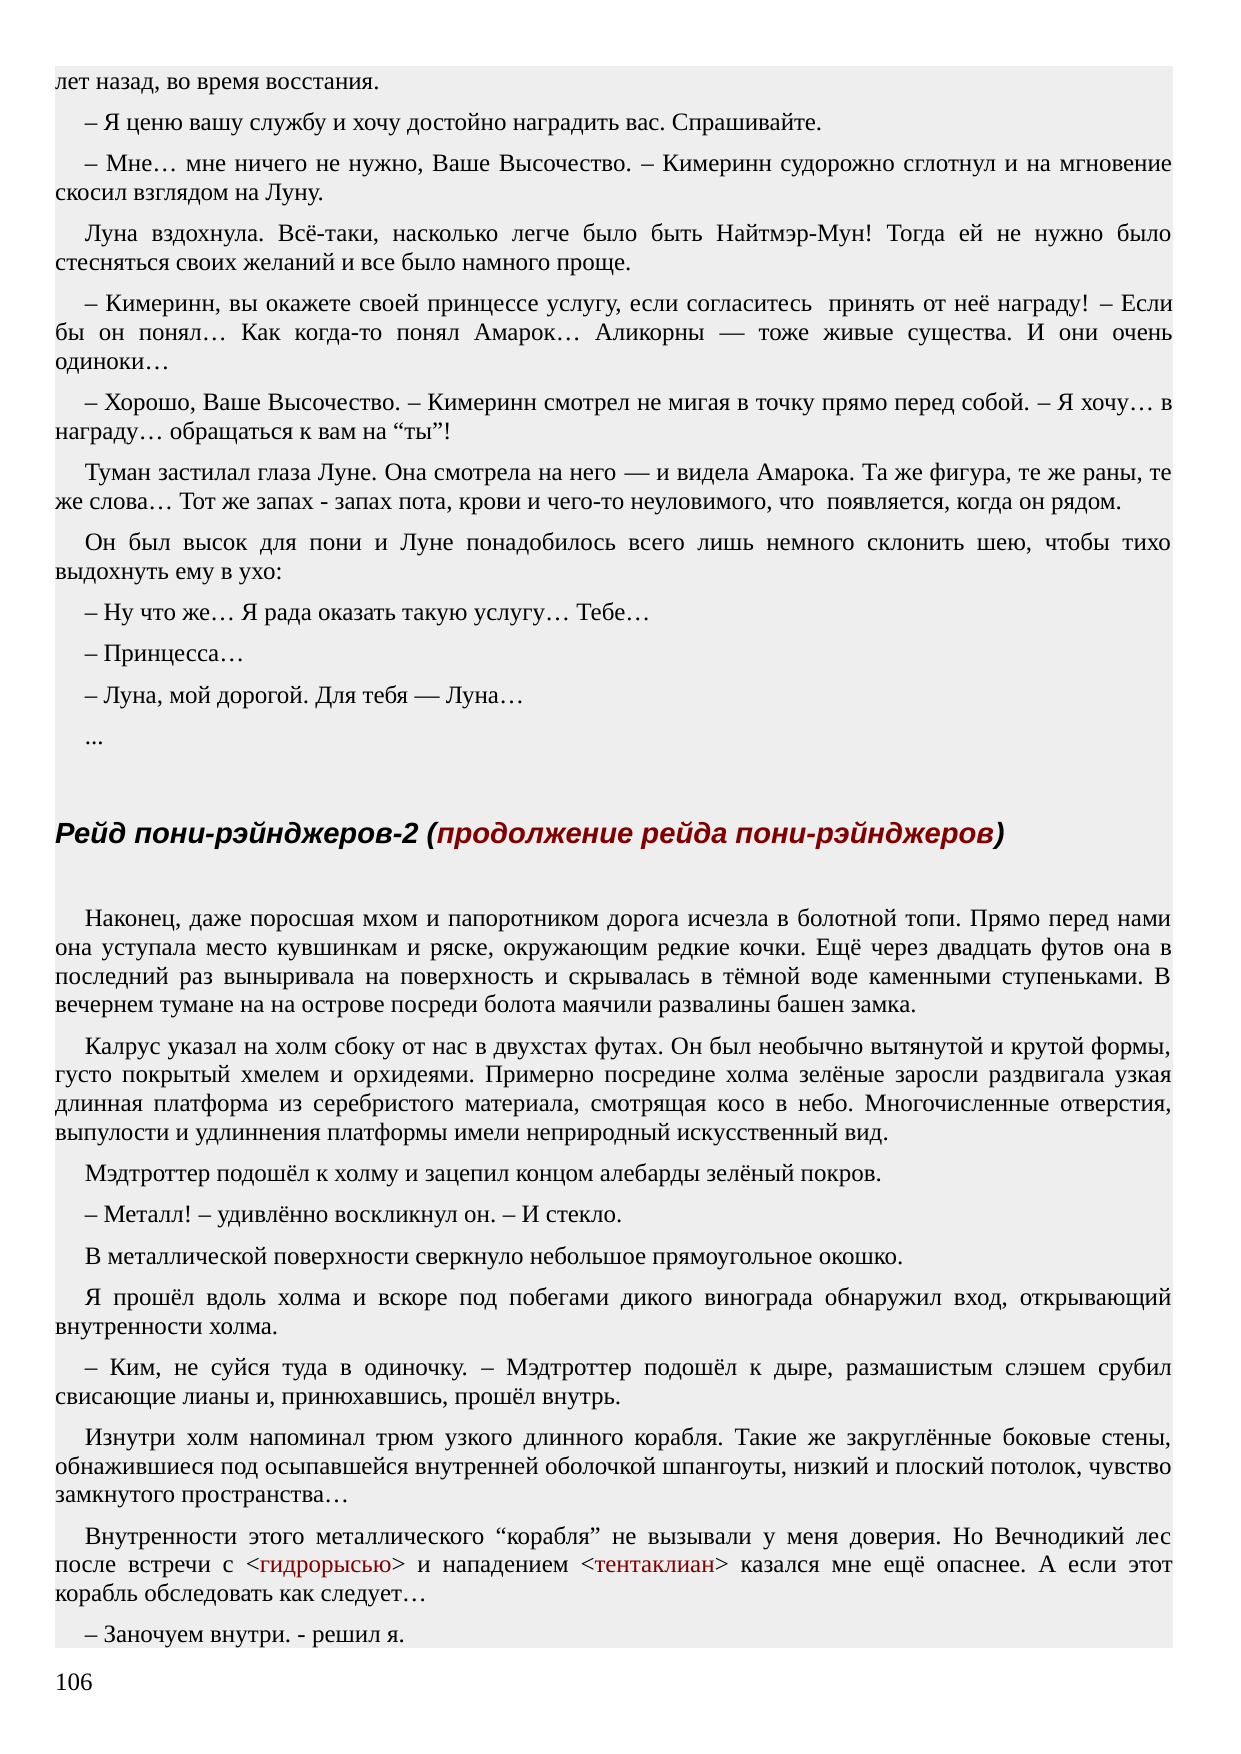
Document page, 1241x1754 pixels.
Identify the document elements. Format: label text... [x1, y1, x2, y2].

text – Я ценю вашу службу и хочу достойно наградить вас. Спрашивайте. [55, 107, 1173, 136]
text – Ну что же… Я рада оказать такую услугу… Тебе… [55, 597, 1173, 626]
text – Заночуем внутри. - решил я. [55, 1619, 1173, 1648]
text Мэдтроттер подошёл к холму и зацепил концом алебарды зелёный покров. [55, 1158, 1173, 1187]
text – Принцесса… [55, 638, 1173, 667]
text Туман застилал глаза Луне. Она смотрела на него — и видела Амарока. Та же фигура, те же раны, те же слова… Тот же запах - запах пота, крови и чего-то неуловимого, что появляется, когда он рядом. [55, 457, 1173, 515]
text ... [55, 721, 1173, 750]
text Наконец, даже поросшая мхом и папоротником дорога исчезла в болотной топи. Прямо перед нами она уступала место кувшинкам и ряске, окружающим редкие кочки. Ещё через двадцать футов она в последний раз выныривала на поверхность и скрывалась в тёмной воде каменными ступеньками. В вечернем тумане на на острове посреди болота маячили развалины башен замка. [55, 903, 1173, 1018]
text – Мне… мне ничего не нужно, Ваше Высочество. – Кимеринн судорожно сглотнул и на мгновение скосил взглядом на Луну. [55, 148, 1173, 206]
text – Хорошо, Ваше Высочество. – Кимеринн смотрел не мигая в точку прямо перед собой. – Я хочу… в награду… обращаться к вам на “ты”! [55, 387, 1173, 445]
text – Металл! – удивлённо воскликнул он. – И стекло. [55, 1199, 1173, 1228]
text – Луна, мой дорогой. Для тебя — Луна… [55, 680, 1173, 708]
text Луна вздохнула. Всё-таки, насколько легче было быть Найтмэр-Мун! Тогда ей не нужно было стесняться своих желаний и все было намного проще. [55, 218, 1173, 276]
text Внутренности этого металлического “корабля” не вызывали у меня доверия. Но Вечнодикий лес после встречи с <гидрорысью> и нападением <тентаклиан> казался мне ещё опаснее. А если этот корабль обследовать как следует… [55, 1521, 1173, 1607]
text Он был высок для пони и Луне понадобилось всего лишь немного склонить шею, чтобы тихо выдохнуть ему в ухо: [55, 527, 1173, 585]
text Калрус указал на холм сбоку от нас в двухстах футах. Он был необычно вытянутой и крутой формы, густо покрытый хмелем и орхидеями. Примерно посредине холма зелёные заросли раздвигала узкая длинная платформа из серебристого материала, смотрящая косо в небо. Многочисленные отверстия, выпулости и удлиннения платформы имели неприродный искусственный вид. [55, 1031, 1173, 1146]
text В металлической поверхности сверкнуло небольшое прямоугольное окошко. [55, 1241, 1173, 1269]
text Я прошёл вдоль холма и вскоре под побегами дикого винограда обнаружил вход, открывающий внутренности холма. [55, 1282, 1173, 1339]
text – Ким, не суйся туда в одиночку. – Мэдтроттер подошёл к дыре, размашистым слэшем срубил свисающие лианы и, принюхавшись, прошёл внутрь. [55, 1352, 1173, 1409]
text – Кимеринн, вы окажете своей принцессе услугу, если согласитесь принять от неё награду! – Если бы он понял… Как когда-то понял Амарок… Аликорны — тоже живые существа. И они очень одиноки… [55, 288, 1173, 375]
text Изнутри холм напоминал трюм узкого длинного корабля. Такие же закруглённые боковые стены, обнажившиеся под осыпавшейся внутренней оболочкой шпангоуты, низкий и плоский потолок, чувство замкнутого пространства… [55, 1422, 1173, 1508]
text лет назад, во время восстания. [55, 66, 1173, 95]
subtitle Рейд пони-рэйнджеров-2 (продолжение рейда пони-рэйнджеров) [55, 816, 1173, 849]
